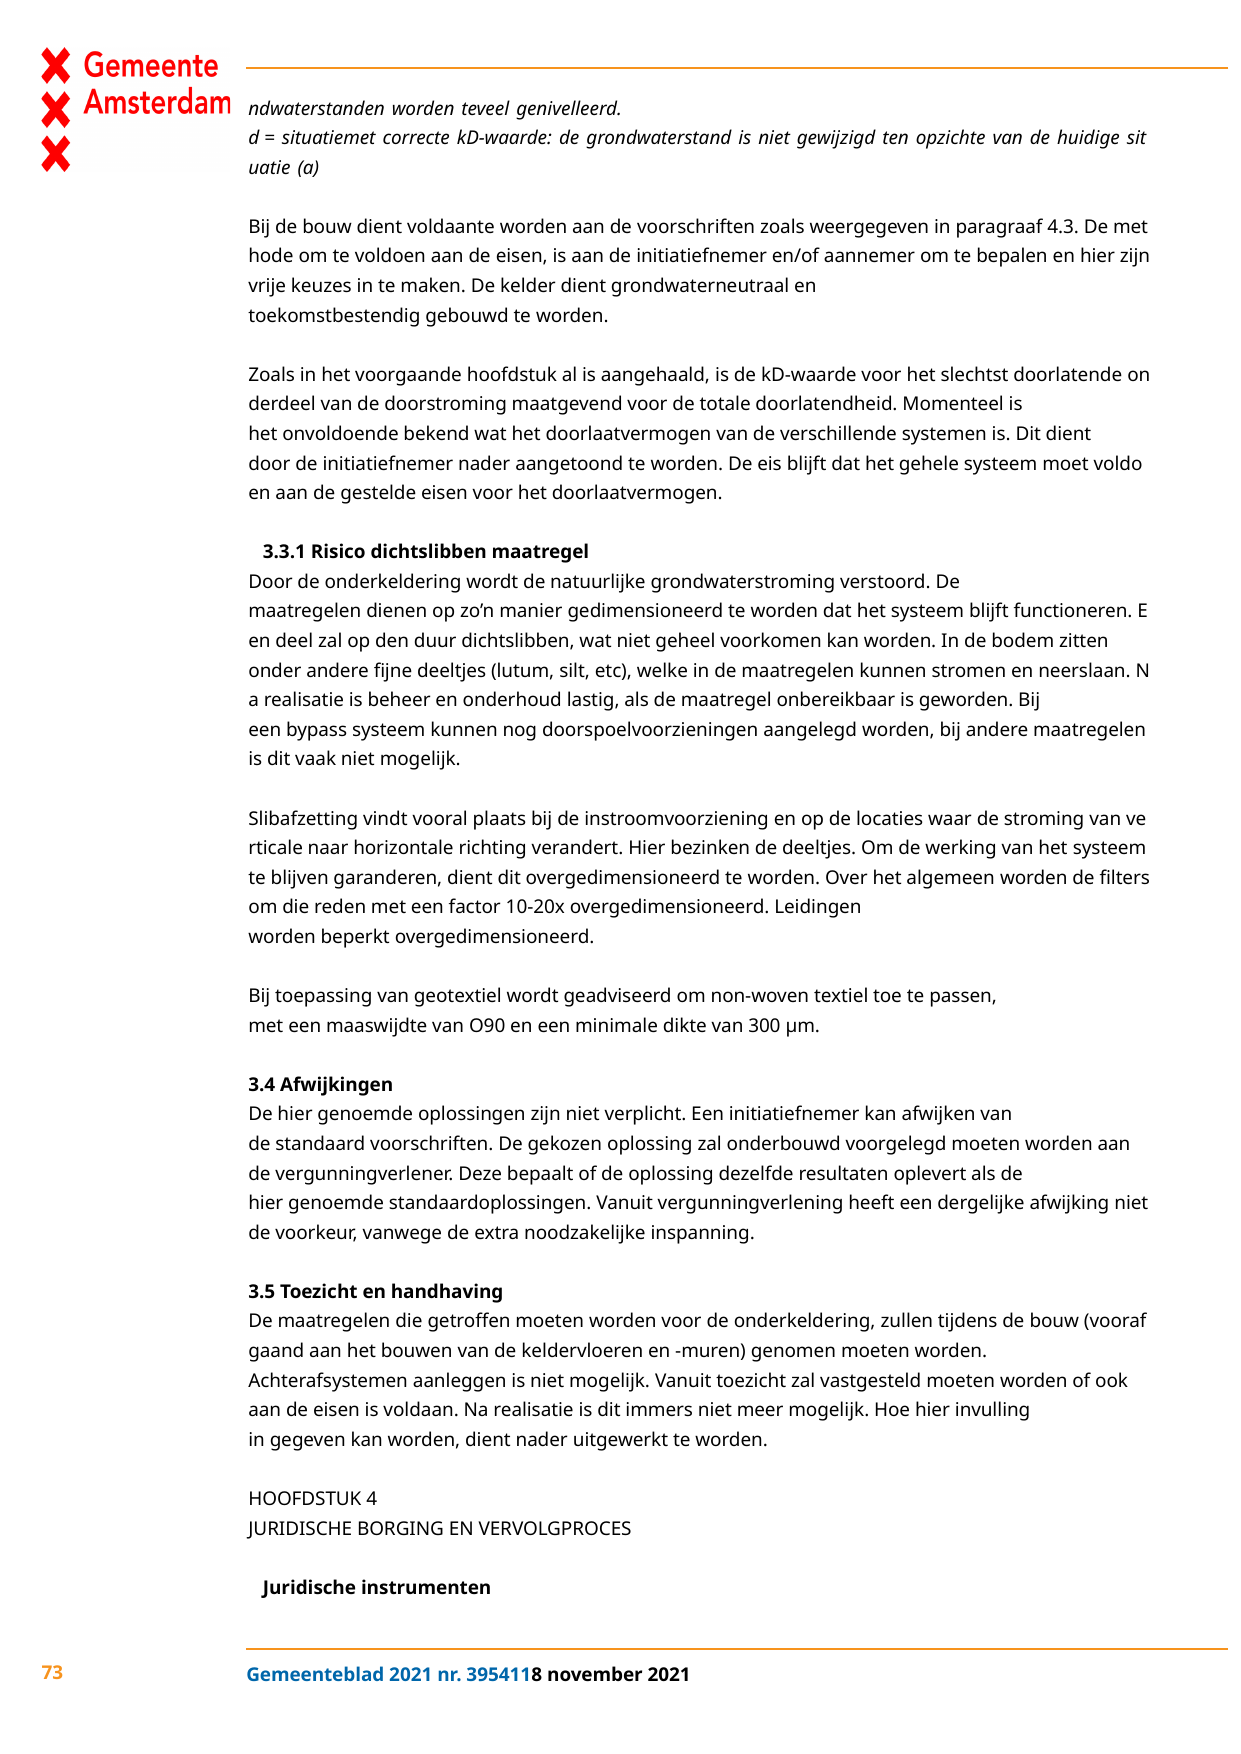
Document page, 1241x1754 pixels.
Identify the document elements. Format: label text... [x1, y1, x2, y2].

text Achterafsystemen aanleggen is niet mogelijk. Vanuit toezicht zal vastgesteld moeten worden of ook aan de eisen is voldaan. Na realisatie is dit immers niet meer mogelijk. Hoe hier invulling in gegeven kan worden, dient nader uitgewerkt te worden. [248, 1367, 1152, 1452]
picture [41, 47, 231, 172]
text de vergunningverlener. Deze bepaalt of de oplossing dezelfde resultaten oplevert als de hier genoemde standaardoplossingen. Vanuit vergunningverlening heeft een dergelijke afwijking niet de voorkeur, vanwege de extra noodzakelijke inspanning. [248, 1160, 1152, 1245]
text De maatregelen die getroffen moeten worden voor de onderkeldering, zullen tijdens de bouw (voorafgaand aan het bouwen van de keldervloeren en -muren) genomen moeten worden. [248, 1308, 1152, 1363]
text Zoals in het voorgaande hoofdstuk al is aangehaald, is de kD-waarde voor het slechtst doorlatende onderdeel van de doorstroming maatgevend voor de totale doorlatendheid. Momenteel is het onvoldoende bekend wat het doorlaatvermogen van de verschillende systemen is. Dit dient door de initiatiefnemer nader aangetoond te worden. De eis blijft dat het gehele systeem moet voldoen aan de gestelde eisen voor het doorlaatvermogen. [248, 361, 1152, 505]
text De hier genoemde oplossingen zijn niet verplicht. Een initiatiefnemer kan afwijken van de standaard voorschriften. De gekozen oplossing zal onderbouwd voorgelegd moeten worden aan [248, 1101, 1152, 1156]
text Slibafzetting vindt vooral plaats bij de instroomvoorziening en op de locaties waar de stroming van verticale naar horizontale richting verandert. Hier bezinken de deeltjes. Om de werking van het systeem te blijven garanderen, dient dit overgedimensioneerd te worden. Over het algemeen worden de filters om die reden met een factor 10-20x overgedimensioneerd. Leidingen worden beperkt overgedimensioneerd. [248, 805, 1152, 949]
text 3.3.1 Risico dichtslibben maatregel [248, 538, 1152, 564]
text d = situatiemet correcte kD-waarde: de grondwaterstand is niet gewijzigd ten opzichte van de huidige situatie (a) [248, 124, 1152, 180]
text Bij de bouw dient voldaante worden aan de voorschriften zoals weergegeven in paragraaf 4.3. De methode om te voldoen aan de eisen, is aan de initiatiefnemer en/of aannemer om te bepalen en hier zijn vrije keuzes in te maken. De kelder dient grondwaterneutraal en toekomstbestendig gebouwd te worden. [248, 213, 1152, 328]
text Bij toepassing van geotextiel wordt geadviseerd om non-woven textiel toe te passen, met een maaswijdte van O90 en een minimale dikte van 300 µm. [248, 982, 1152, 1038]
text 3.5 Toezicht en handhaving [248, 1278, 1152, 1304]
text JURIDISCHE BORGING EN VERVOLGPROCES [248, 1515, 1152, 1541]
text Door de onderkeldering wordt de natuurlijke grondwaterstroming verstoord. De maatregelen dienen op zo’n manier gedimensioneerd te worden dat het systeem blijft functioneren. Een deel zal op den duur dichtslibben, wat niet geheel voorkomen kan worden. In de bodem zitten onder andere fijne deeltjes (lutum, silt, etc), welke in de maatregelen kunnen stromen en neerslaan. Na realisatie is beheer en onderhoud lastig, als de maatregel onbereikbaar is geworden. Bij een bypass systeem kunnen nog doorspoelvoorzieningen aangelegd worden, bij andere maatregelen is dit vaak niet mogelijk. [248, 568, 1152, 771]
text 3.4 Afwijkingen [248, 1071, 1152, 1097]
text HOOFDSTUK 4 [248, 1485, 1152, 1511]
text ndwaterstanden worden teveel genivelleerd. [248, 95, 1152, 121]
text Juridische instrumenten [248, 1574, 1152, 1600]
